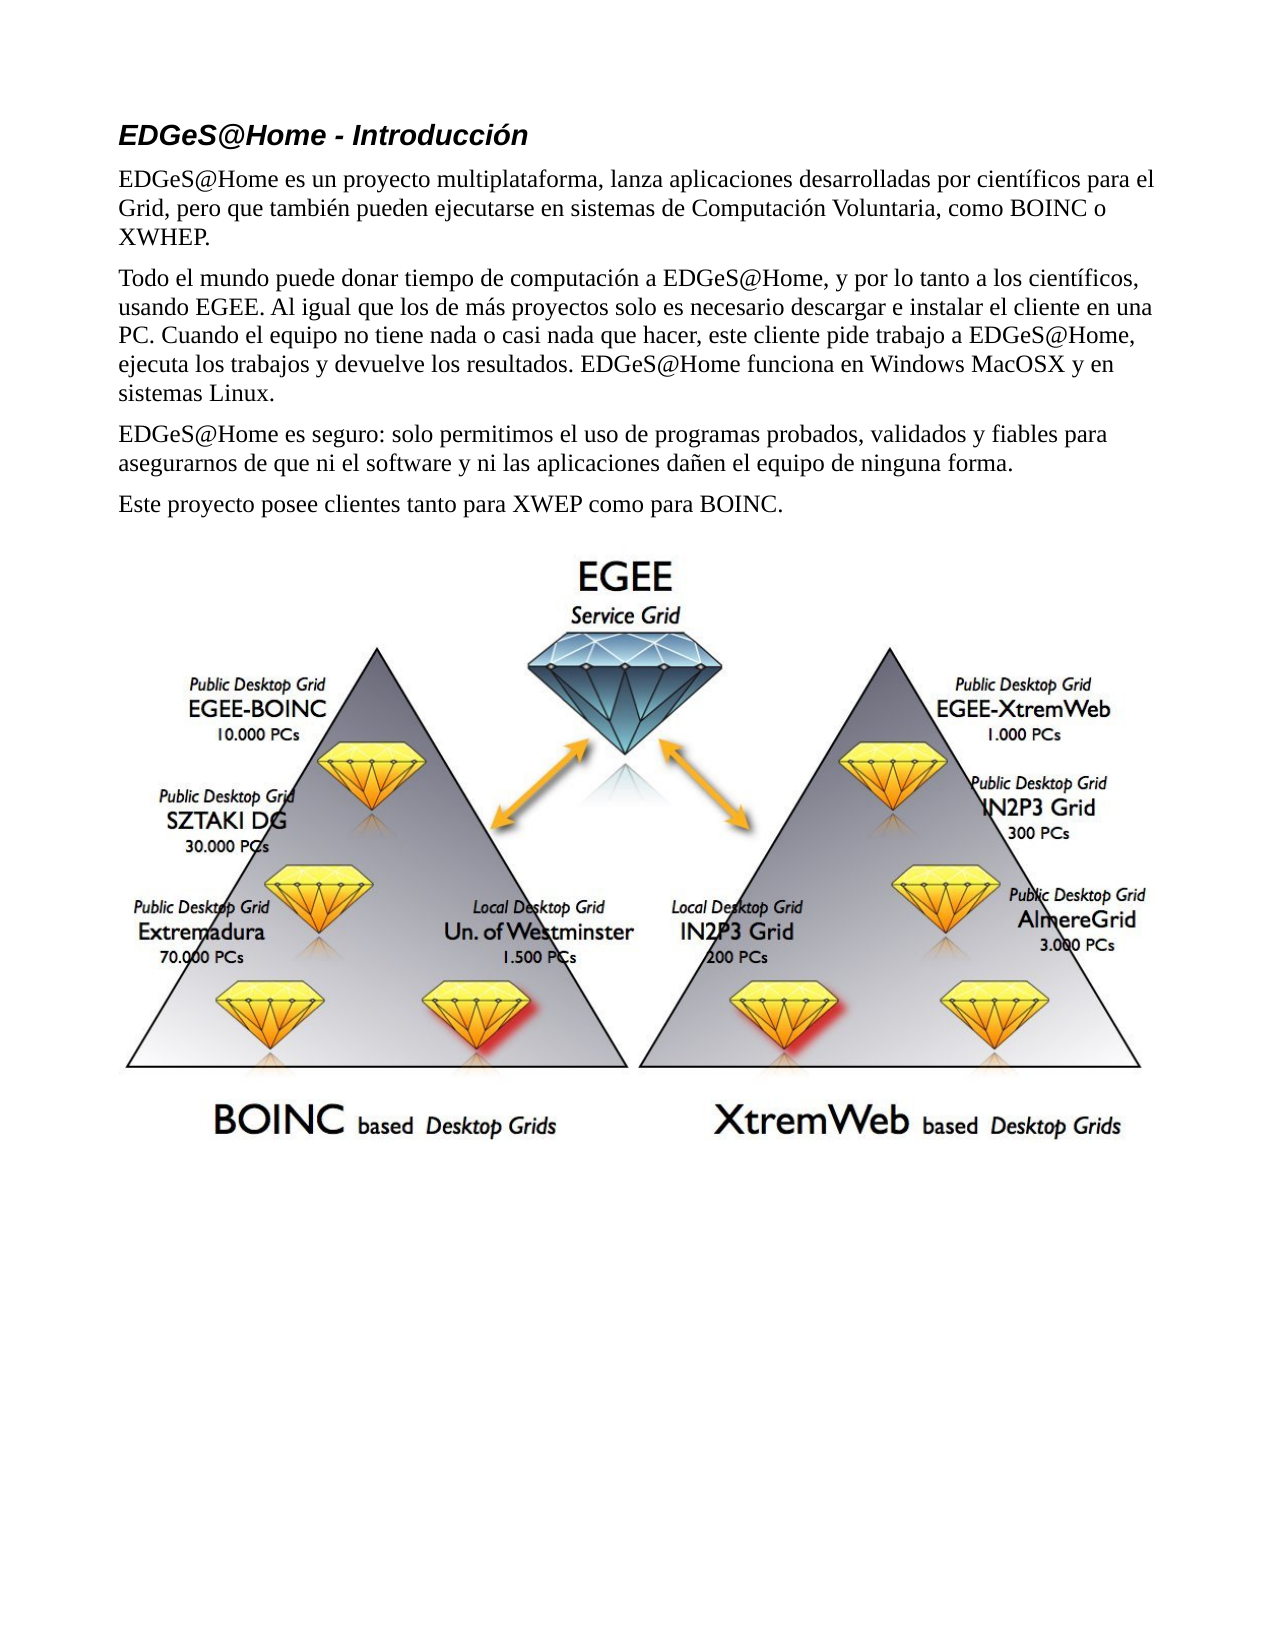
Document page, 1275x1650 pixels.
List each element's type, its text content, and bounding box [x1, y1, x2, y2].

text EDGeS@Home es un proyecto multiplataforma, lanza aplicaciones desarrolladas por científicos para el Grid, pero que también pueden ejecutarse en sistemas de Computación Voluntaria, como BOINC o XWHEP. [118, 164, 1157, 250]
text Este proyecto posee clientes tanto para XWEP como para BOINC. [118, 489, 1157, 518]
picture [118, 530, 1157, 1143]
text EDGeS@Home es seguro: solo permitimos el uso de programas probados, validados y fiables para asegurarnos de que ni el software y ni las aplicaciones dañen el equipo de ninguna forma. [118, 419, 1157, 477]
subtitle EDGeS@Home - Introducción [118, 118, 1157, 152]
text Todo el mundo puede donar tiempo de computación a EDGeS@Home, y por lo tanto a los científicos, usando EGEE. Al igual que los de más proyectos solo es necesario descargar e instalar el cliente en una PC. Cuando el equipo no tiene nada o casi nada que hacer, este cliente pide trabajo a EDGeS@Home, ejecuta los trabajos y devuelve los resultados. EDGeS@Home funciona en Windows MacOSX y en sistemas Linux. [118, 263, 1157, 407]
